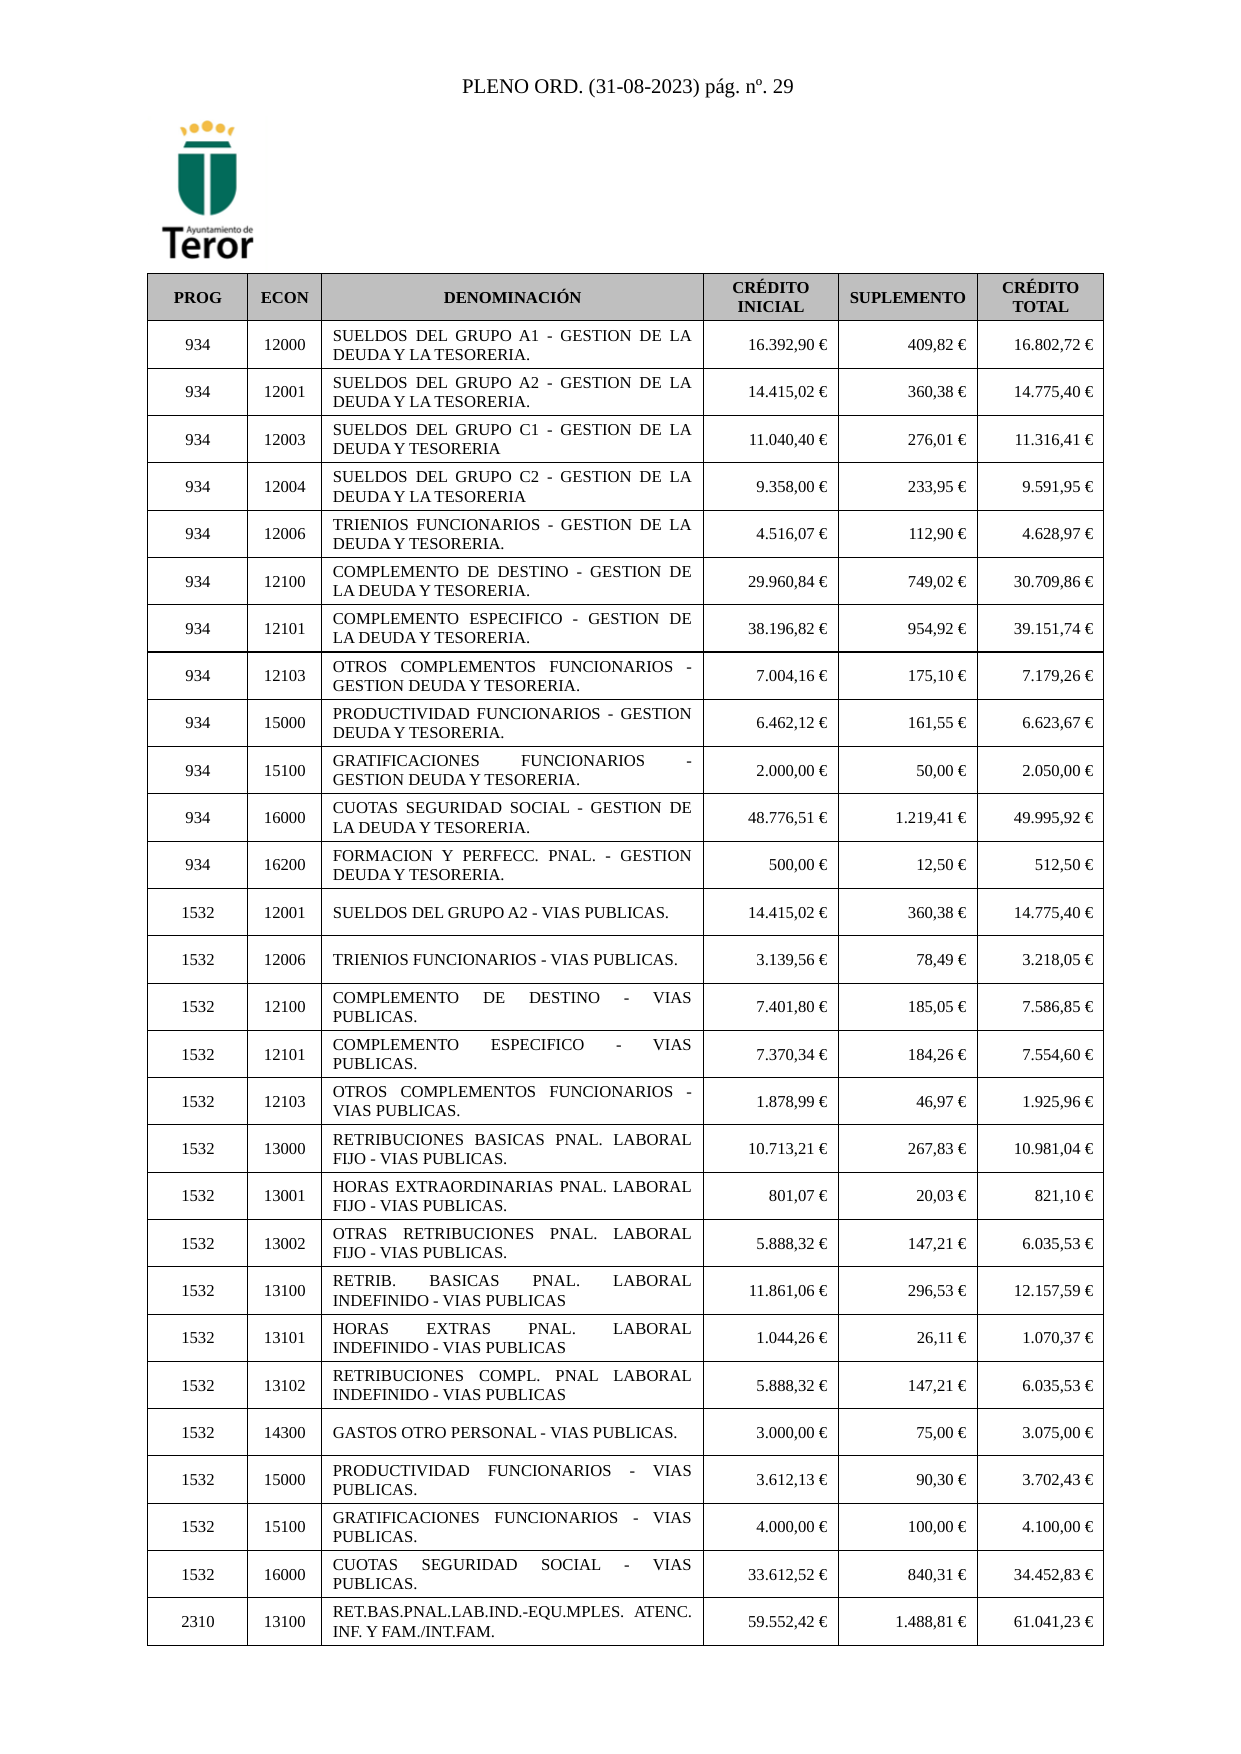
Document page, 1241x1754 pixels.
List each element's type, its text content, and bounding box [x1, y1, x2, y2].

table_cell 267,83 € [839, 1125, 977, 1172]
table_cell SUELDOS DEL GRUPO A2 - VIAS PUBLICAS. [322, 889, 703, 935]
table_cell 75,00 € [839, 1409, 977, 1455]
table_cell 12006 [248, 511, 321, 557]
table_cell 749,02 € [839, 558, 977, 604]
table_cell 934 [148, 558, 247, 604]
table_cell RETRIBUCIONES COMPL. PNAL LABORAL INDEFINIDO - VIAS PUBLICAS [322, 1362, 703, 1408]
table_cell OTRAS RETRIBUCIONES PNAL. LABORAL FIJO - VIAS PUBLICAS. [322, 1220, 703, 1266]
table_cell 185,05 € [839, 984, 977, 1030]
table_header CRÉDITO TOTAL [978, 274, 1103, 320]
table_cell 147,21 € [839, 1362, 977, 1408]
table_cell 49.995,92 € [978, 794, 1103, 841]
table_cell PRODUCTIVIDAD FUNCIONARIOS - GESTION DEUDA Y TESORERIA. [322, 700, 703, 746]
table_cell 1532 [148, 1504, 247, 1550]
table_cell 12,50 € [839, 842, 977, 888]
table_cell GASTOS OTRO PERSONAL - VIAS PUBLICAS. [322, 1409, 703, 1455]
table_cell 3.075,00 € [978, 1409, 1103, 1455]
table_cell TRIENIOS FUNCIONARIOS - VIAS PUBLICAS. [322, 936, 703, 982]
table_cell 50,00 € [839, 747, 977, 793]
table_cell 360,38 € [839, 889, 977, 935]
table_cell 9.591,95 € [978, 463, 1103, 509]
table_cell PRODUCTIVIDAD FUNCIONARIOS - VIAS PUBLICAS. [322, 1456, 703, 1503]
table_cell OTROS COMPLEMENTOS FUNCIONARIOS - GESTION DEUDA Y TESORERIA. [322, 653, 703, 699]
table_cell 29.960,84 € [704, 558, 838, 604]
table_cell 1532 [148, 1173, 247, 1219]
table_cell 2310 [148, 1598, 247, 1644]
table_cell 12103 [248, 653, 321, 699]
table_cell 33.612,52 € [704, 1551, 838, 1597]
table_cell 59.552,42 € [704, 1598, 838, 1644]
table_cell 12101 [248, 1031, 321, 1077]
table_cell 821,10 € [978, 1173, 1103, 1219]
table_cell 3.000,00 € [704, 1409, 838, 1455]
table_cell FORMACION Y PERFECC. PNAL. - GESTION DEUDA Y TESORERIA. [322, 842, 703, 888]
table_cell 12.157,59 € [978, 1267, 1103, 1313]
table_cell 6.035,53 € [978, 1362, 1103, 1408]
table_cell 12004 [248, 463, 321, 509]
table_cell 161,55 € [839, 700, 977, 746]
table_cell 1532 [148, 1125, 247, 1172]
table_cell 184,26 € [839, 1031, 977, 1077]
table_cell 934 [148, 700, 247, 746]
table_cell 360,38 € [839, 369, 977, 415]
table_cell 16.392,90 € [704, 321, 838, 368]
table_cell COMPLEMENTO ESPECIFICO - GESTION DE LA DEUDA Y TESORERIA. [322, 605, 703, 651]
table_cell 15100 [248, 1504, 321, 1550]
table_cell 3.702,43 € [978, 1456, 1103, 1503]
table_cell 1.488,81 € [839, 1598, 977, 1644]
table_cell 1532 [148, 1409, 247, 1455]
table_cell 1.219,41 € [839, 794, 977, 841]
table_cell 13100 [248, 1267, 321, 1313]
table_cell 13000 [248, 1125, 321, 1172]
table_cell 20,03 € [839, 1173, 977, 1219]
table_cell 1532 [148, 1456, 247, 1503]
table_cell 1532 [148, 984, 247, 1030]
table_cell SUELDOS DEL GRUPO A2 - GESTION DE LA DEUDA Y LA TESORERIA. [322, 369, 703, 415]
table_cell RET.BAS.PNAL.LAB.IND.-EQU.MPLES. ATENC. INF. Y FAM./INT.FAM. [322, 1598, 703, 1644]
table_cell 1.070,37 € [978, 1315, 1103, 1361]
table_cell 13002 [248, 1220, 321, 1266]
table_cell 4.100,00 € [978, 1504, 1103, 1550]
table_cell 16.802,72 € [978, 321, 1103, 368]
table_cell 934 [148, 416, 247, 462]
table_cell 9.358,00 € [704, 463, 838, 509]
table_cell 3.612,13 € [704, 1456, 838, 1503]
table_cell 4.516,07 € [704, 511, 838, 557]
table_cell 954,92 € [839, 605, 977, 651]
table_cell 38.196,82 € [704, 605, 838, 651]
table_cell 1.878,99 € [704, 1078, 838, 1124]
table_cell 39.151,74 € [978, 605, 1103, 651]
table_header PROG [148, 274, 247, 320]
table_cell 934 [148, 321, 247, 368]
table_cell 1532 [148, 1362, 247, 1408]
table_cell 16200 [248, 842, 321, 888]
table_cell 61.041,23 € [978, 1598, 1103, 1644]
table_cell 2.050,00 € [978, 747, 1103, 793]
table_cell 7.004,16 € [704, 653, 838, 699]
table_cell 147,21 € [839, 1220, 977, 1266]
table_cell 13001 [248, 1173, 321, 1219]
table_cell 13102 [248, 1362, 321, 1408]
table_cell 11.316,41 € [978, 416, 1103, 462]
table_cell 78,49 € [839, 936, 977, 982]
table_cell CUOTAS SEGURIDAD SOCIAL - VIAS PUBLICAS. [322, 1551, 703, 1597]
table_cell 7.179,26 € [978, 653, 1103, 699]
table_cell 934 [148, 747, 247, 793]
table_cell 4.628,97 € [978, 511, 1103, 557]
table_cell 5.888,32 € [704, 1362, 838, 1408]
table_cell 840,31 € [839, 1551, 977, 1597]
table_cell 12103 [248, 1078, 321, 1124]
table_cell 3.218,05 € [978, 936, 1103, 982]
table_cell 7.370,34 € [704, 1031, 838, 1077]
table_cell 14.415,02 € [704, 369, 838, 415]
table_cell RETRIBUCIONES BASICAS PNAL. LABORAL FIJO - VIAS PUBLICAS. [322, 1125, 703, 1172]
table_cell 1532 [148, 1315, 247, 1361]
table_cell 11.040,40 € [704, 416, 838, 462]
table_header DENOMINACIÓN [322, 274, 703, 320]
table_header ECON [248, 274, 321, 320]
table_cell 500,00 € [704, 842, 838, 888]
table_cell 12001 [248, 369, 321, 415]
table_cell 2.000,00 € [704, 747, 838, 793]
table_cell 16000 [248, 1551, 321, 1597]
table_cell 13101 [248, 1315, 321, 1361]
table_cell 14300 [248, 1409, 321, 1455]
table_cell 1532 [148, 1267, 247, 1313]
table_cell SUELDOS DEL GRUPO C1 - GESTION DE LA DEUDA Y TESORERIA [322, 416, 703, 462]
table_cell 934 [148, 463, 247, 509]
table_cell 12001 [248, 889, 321, 935]
table_cell HORAS EXTRAORDINARIAS PNAL. LABORAL FIJO - VIAS PUBLICAS. [322, 1173, 703, 1219]
table_cell 934 [148, 842, 247, 888]
table_cell 15000 [248, 700, 321, 746]
table_cell 34.452,83 € [978, 1551, 1103, 1597]
table_cell TRIENIOS FUNCIONARIOS - GESTION DE LA DEUDA Y TESORERIA. [322, 511, 703, 557]
table_cell 1532 [148, 889, 247, 935]
table_cell 26,11 € [839, 1315, 977, 1361]
table_cell COMPLEMENTO ESPECIFICO - VIAS PUBLICAS. [322, 1031, 703, 1077]
table_cell 12006 [248, 936, 321, 982]
table_cell 12000 [248, 321, 321, 368]
table_cell 6.035,53 € [978, 1220, 1103, 1266]
table_cell 409,82 € [839, 321, 977, 368]
table_cell 1.044,26 € [704, 1315, 838, 1361]
table_cell COMPLEMENTO DE DESTINO - VIAS PUBLICAS. [322, 984, 703, 1030]
table_cell 934 [148, 605, 247, 651]
table_cell CUOTAS SEGURIDAD SOCIAL - GESTION DE LA DEUDA Y TESORERIA. [322, 794, 703, 841]
table_cell 3.139,56 € [704, 936, 838, 982]
table_cell 14.415,02 € [704, 889, 838, 935]
table_cell 1532 [148, 1078, 247, 1124]
table_cell 10.981,04 € [978, 1125, 1103, 1172]
table_cell HORAS EXTRAS PNAL. LABORAL INDEFINIDO - VIAS PUBLICAS [322, 1315, 703, 1361]
table_cell 934 [148, 369, 247, 415]
table_cell 1532 [148, 936, 247, 982]
table_cell SUELDOS DEL GRUPO C2 - GESTION DE LA DEUDA Y LA TESORERIA [322, 463, 703, 509]
table_cell 112,90 € [839, 511, 977, 557]
table_cell GRATIFICACIONES FUNCIONARIOS - VIAS PUBLICAS. [322, 1504, 703, 1550]
table_cell 296,53 € [839, 1267, 977, 1313]
table_cell 801,07 € [704, 1173, 838, 1219]
table_cell 14.775,40 € [978, 889, 1103, 935]
table_cell OTROS COMPLEMENTOS FUNCIONARIOS - VIAS PUBLICAS. [322, 1078, 703, 1124]
table_cell 48.776,51 € [704, 794, 838, 841]
table_cell 12100 [248, 984, 321, 1030]
table_cell 90,30 € [839, 1456, 977, 1503]
table_cell 276,01 € [839, 416, 977, 462]
table_cell 1532 [148, 1220, 247, 1266]
table_cell 6.462,12 € [704, 700, 838, 746]
table_cell 100,00 € [839, 1504, 977, 1550]
table_cell 13100 [248, 1598, 321, 1644]
table_cell 15100 [248, 747, 321, 793]
table_cell 233,95 € [839, 463, 977, 509]
table_cell 46,97 € [839, 1078, 977, 1124]
table_cell 175,10 € [839, 653, 977, 699]
table_cell 934 [148, 653, 247, 699]
table_cell 16000 [248, 794, 321, 841]
table_cell 10.713,21 € [704, 1125, 838, 1172]
table_cell SUELDOS DEL GRUPO A1 - GESTION DE LA DEUDA Y LA TESORERIA. [322, 321, 703, 368]
table_cell RETRIB. BASICAS PNAL. LABORAL INDEFINIDO - VIAS PUBLICAS [322, 1267, 703, 1313]
table_cell 12003 [248, 416, 321, 462]
table_cell 6.623,67 € [978, 700, 1103, 746]
table_cell COMPLEMENTO DE DESTINO - GESTION DE LA DEUDA Y TESORERIA. [322, 558, 703, 604]
table_header CRÉDITO INICIAL [704, 274, 838, 320]
table_cell 512,50 € [978, 842, 1103, 888]
table_cell 15000 [248, 1456, 321, 1503]
table_cell 1532 [148, 1551, 247, 1597]
table_cell 4.000,00 € [704, 1504, 838, 1550]
table_cell 934 [148, 511, 247, 557]
table_cell 7.586,85 € [978, 984, 1103, 1030]
table_cell 12100 [248, 558, 321, 604]
table_header SUPLEMENTO [839, 274, 977, 320]
table_cell GRATIFICACIONES FUNCIONARIOS - GESTION DEUDA Y TESORERIA. [322, 747, 703, 793]
table_cell 1.925,96 € [978, 1078, 1103, 1124]
table_cell 934 [148, 794, 247, 841]
table_cell 12101 [248, 605, 321, 651]
table_cell 7.401,80 € [704, 984, 838, 1030]
table_cell 5.888,32 € [704, 1220, 838, 1266]
table_cell 1532 [148, 1031, 247, 1077]
table_cell 11.861,06 € [704, 1267, 838, 1313]
table_cell 14.775,40 € [978, 369, 1103, 415]
table_cell 30.709,86 € [978, 558, 1103, 604]
table_cell 7.554,60 € [978, 1031, 1103, 1077]
